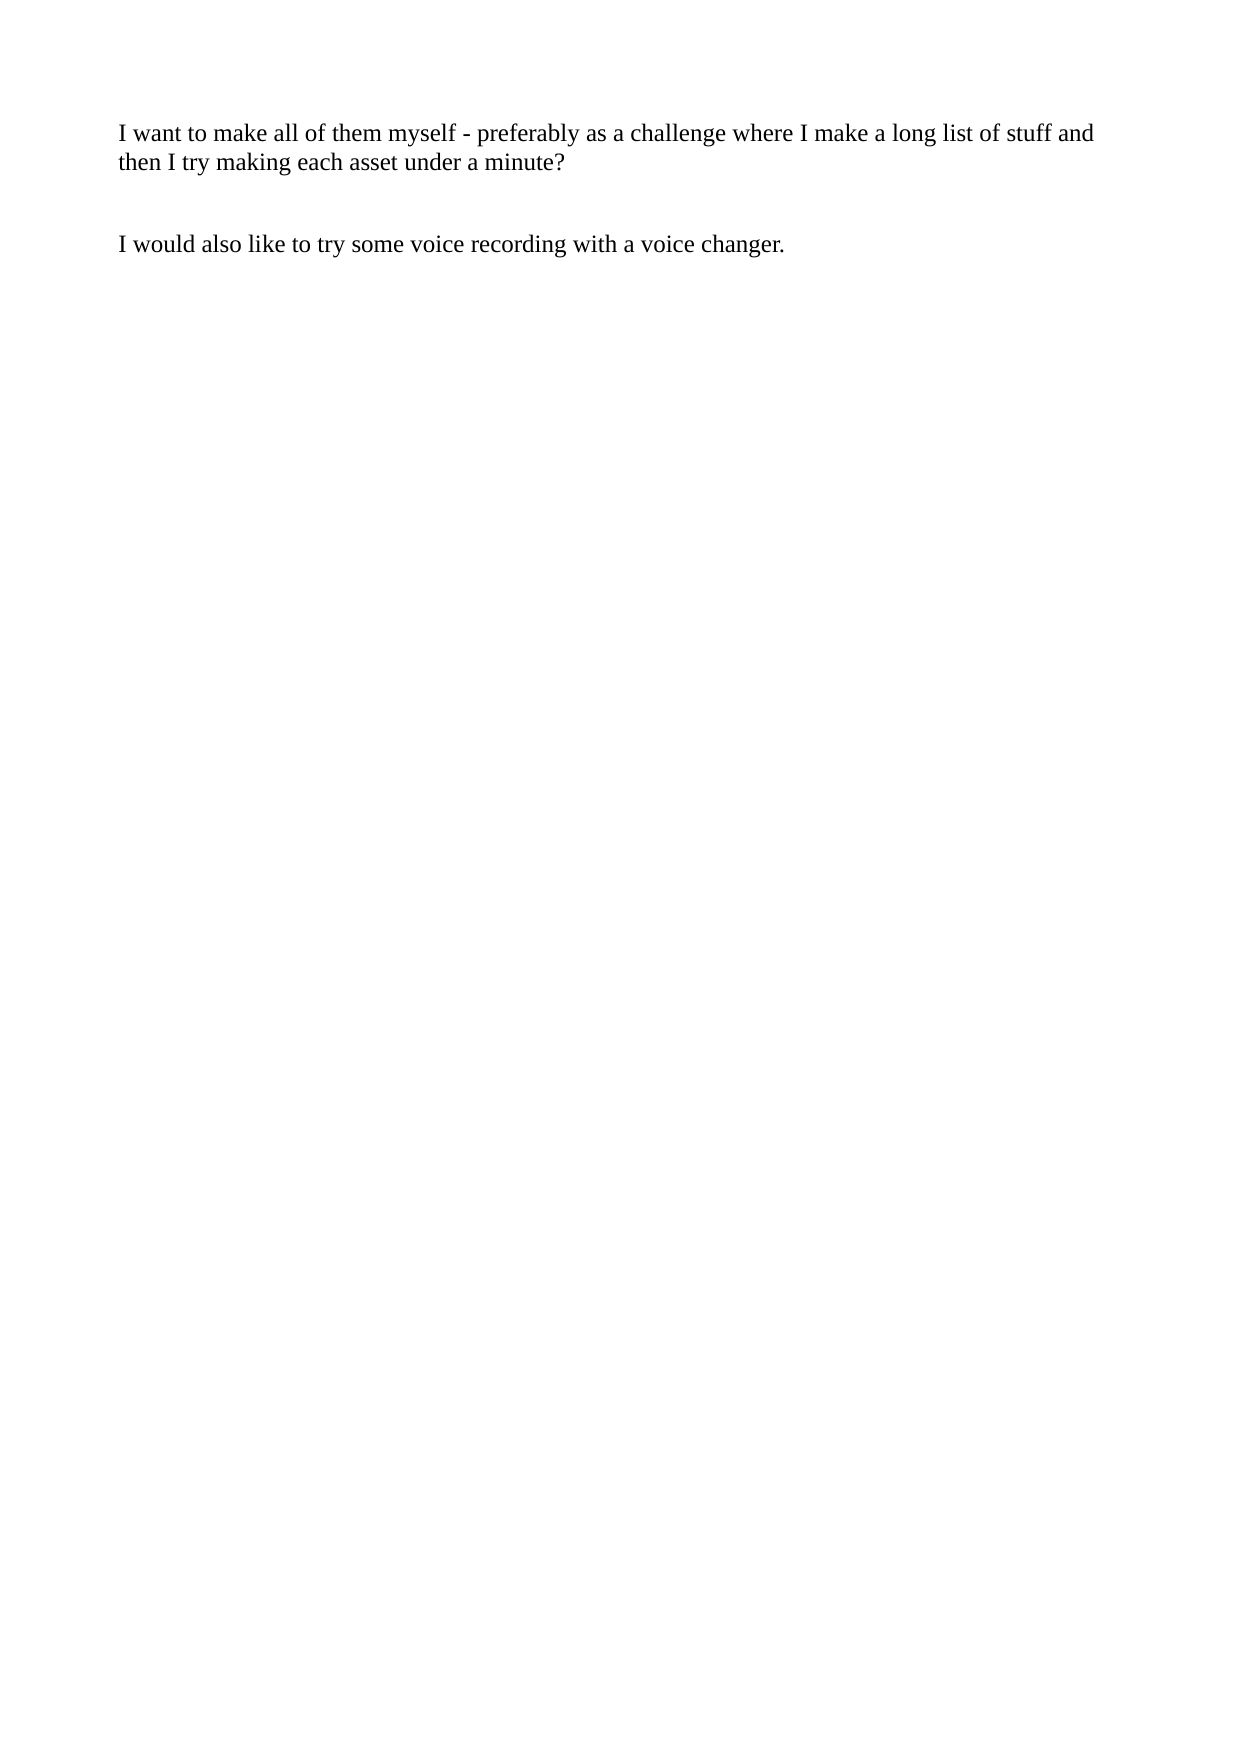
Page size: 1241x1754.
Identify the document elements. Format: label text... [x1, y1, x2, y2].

text I would also like to try some voice recording with a voice changer. [118, 229, 1122, 258]
text I want to make all of them myself - preferably as a challenge where I make a long list of stuff and then I try making each asset under a minute? [118, 118, 1122, 176]
